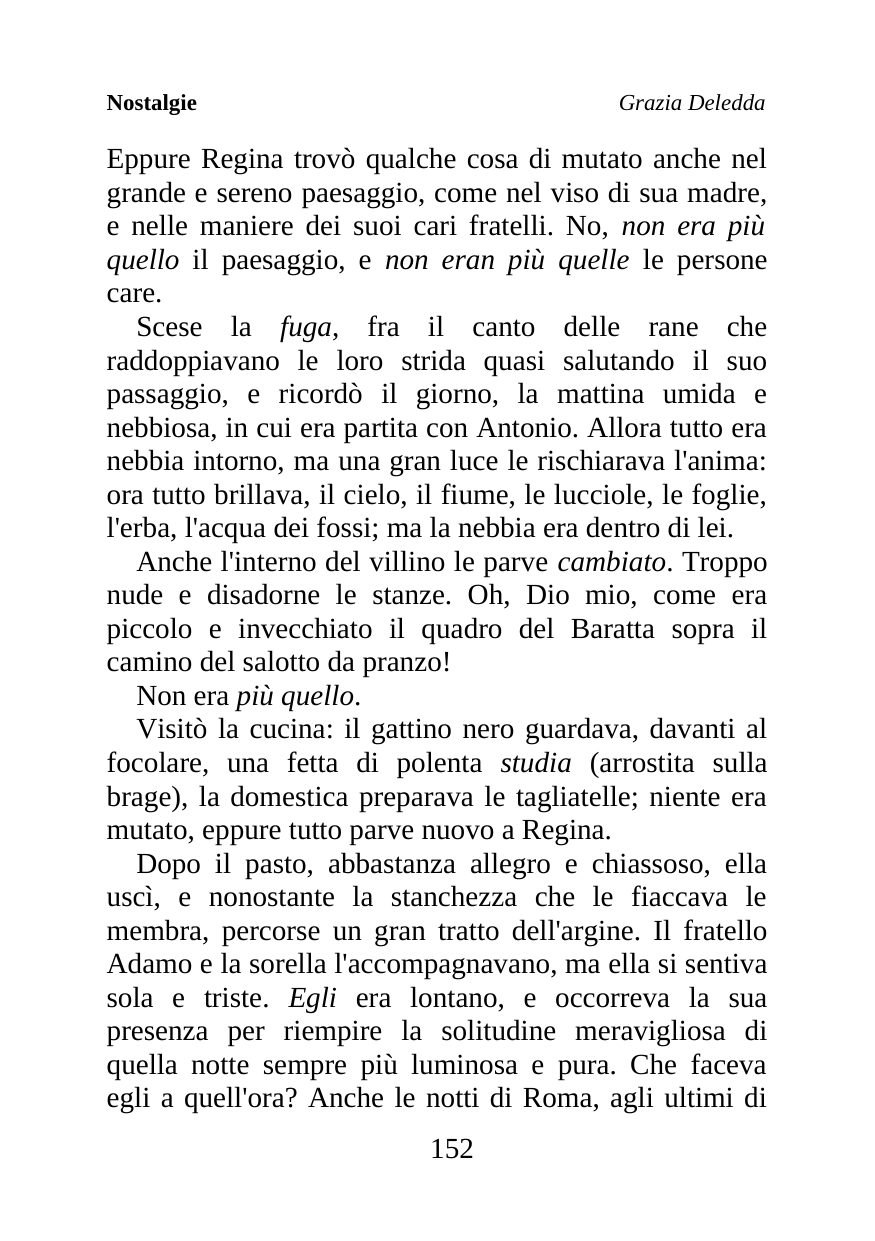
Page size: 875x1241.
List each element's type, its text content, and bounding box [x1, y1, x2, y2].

text Visitò la cucina: il gattino nero guardava, davanti al focolare, una fetta di polenta studia (arrostita sulla brage), la domestica preparava le tagliatelle; niente era mutato, eppure tutto parve nuovo a Regina. [106, 712, 768, 846]
text Scese la fuga, fra il canto delle rane che raddoppiavano le loro strida quasi salutando il suo passaggio, e ricordò il giorno, la mattina umida e nebbiosa, in cui era partita con Antonio. Allora tutto era nebbia intorno, ma una gran luce le rischiarava l'anima: ora tutto brillava, il cielo, il fiume, le lucciole, le foglie, l'erba, l'acqua dei fossi; ma la nebbia era dentro di lei. [106, 309, 768, 544]
text Dopo il pasto, abbastanza allegro e chiassoso, ella uscì, e nonostante la stanchezza che le fiaccava le membra, percorse un gran tratto dell'argine. Il fratello Adamo e la sorella l'accompagnavano, ma ella si sentiva sola e triste. Egli era lontano, e occorreva la sua presenza per riempire la solitudine meravigliosa di quella notte sempre più luminosa e pura. Che faceva egli a quell'ora? Anche le notti di Roma, agli ultimi di [106, 846, 768, 1114]
text Non era più quello. [106, 678, 768, 712]
text Eppure Regina trovò qualche cosa di mutato anche nel grande e sereno paesaggio, come nel viso di sua madre, e nelle maniere dei suoi cari fratelli. No, non era più quello il paesaggio, e non eran più quelle le persone care. [106, 141, 768, 309]
text Anche l'interno del villino le parve cambiato. Troppo nude e disadorne le stanze. Oh, Dio mio, come era piccolo e invecchiato il quadro del Baratta sopra il camino del salotto da pranzo! [106, 544, 768, 678]
